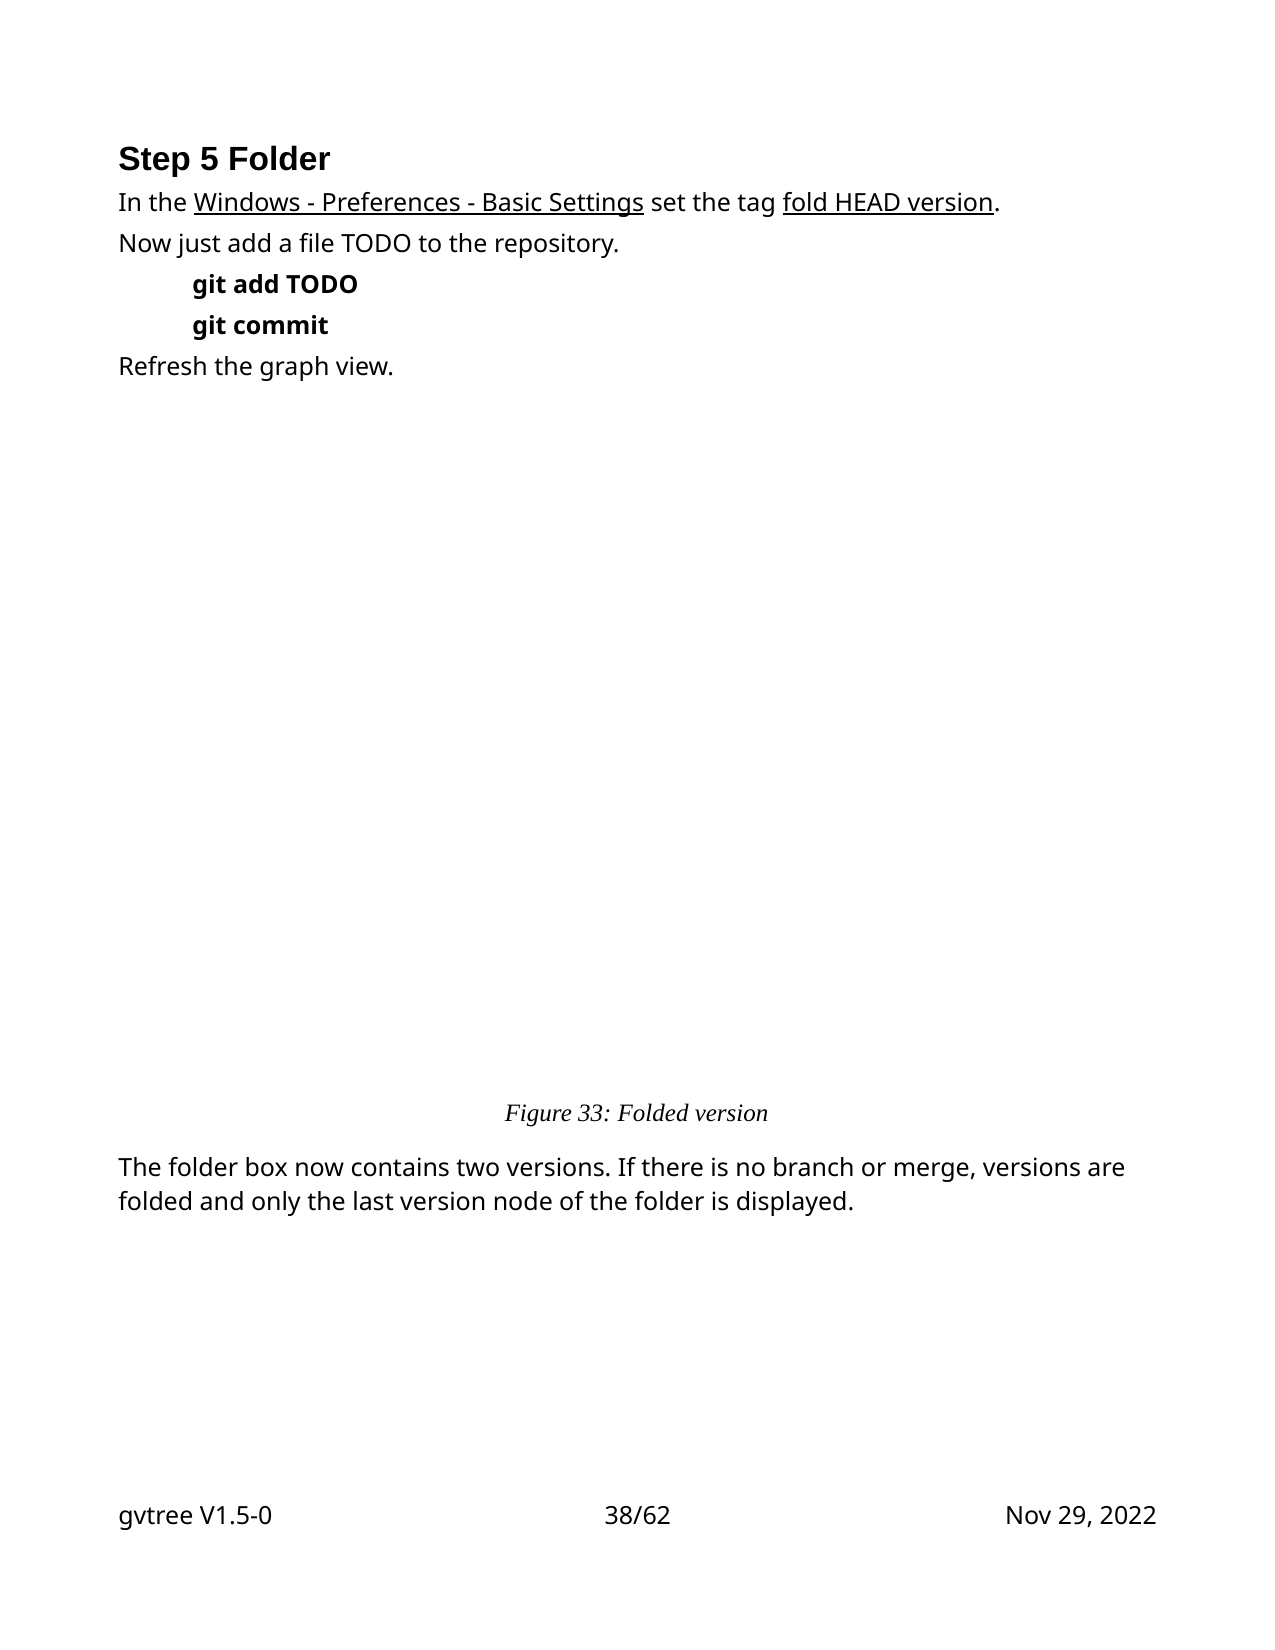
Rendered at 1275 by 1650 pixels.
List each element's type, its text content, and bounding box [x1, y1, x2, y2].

text [118, 395, 1157, 408]
text git add TODO [118, 272, 1157, 299]
text The folder box now contains two versions. If there is no branch or merge, versions are folded and only the last version node of the folder is displayed. [118, 1127, 1157, 1217]
text Refresh the graph view. [118, 354, 1157, 381]
text git commit [118, 313, 1157, 340]
text Figure 33: Folded version [118, 408, 1157, 1127]
text Now just add a file TODO to the repository. [118, 231, 1157, 258]
subtitle Step 5 Folder [118, 139, 1157, 178]
text In the Windows - Preferences - Basic Settings set the tag fold HEAD version. [118, 190, 1157, 217]
